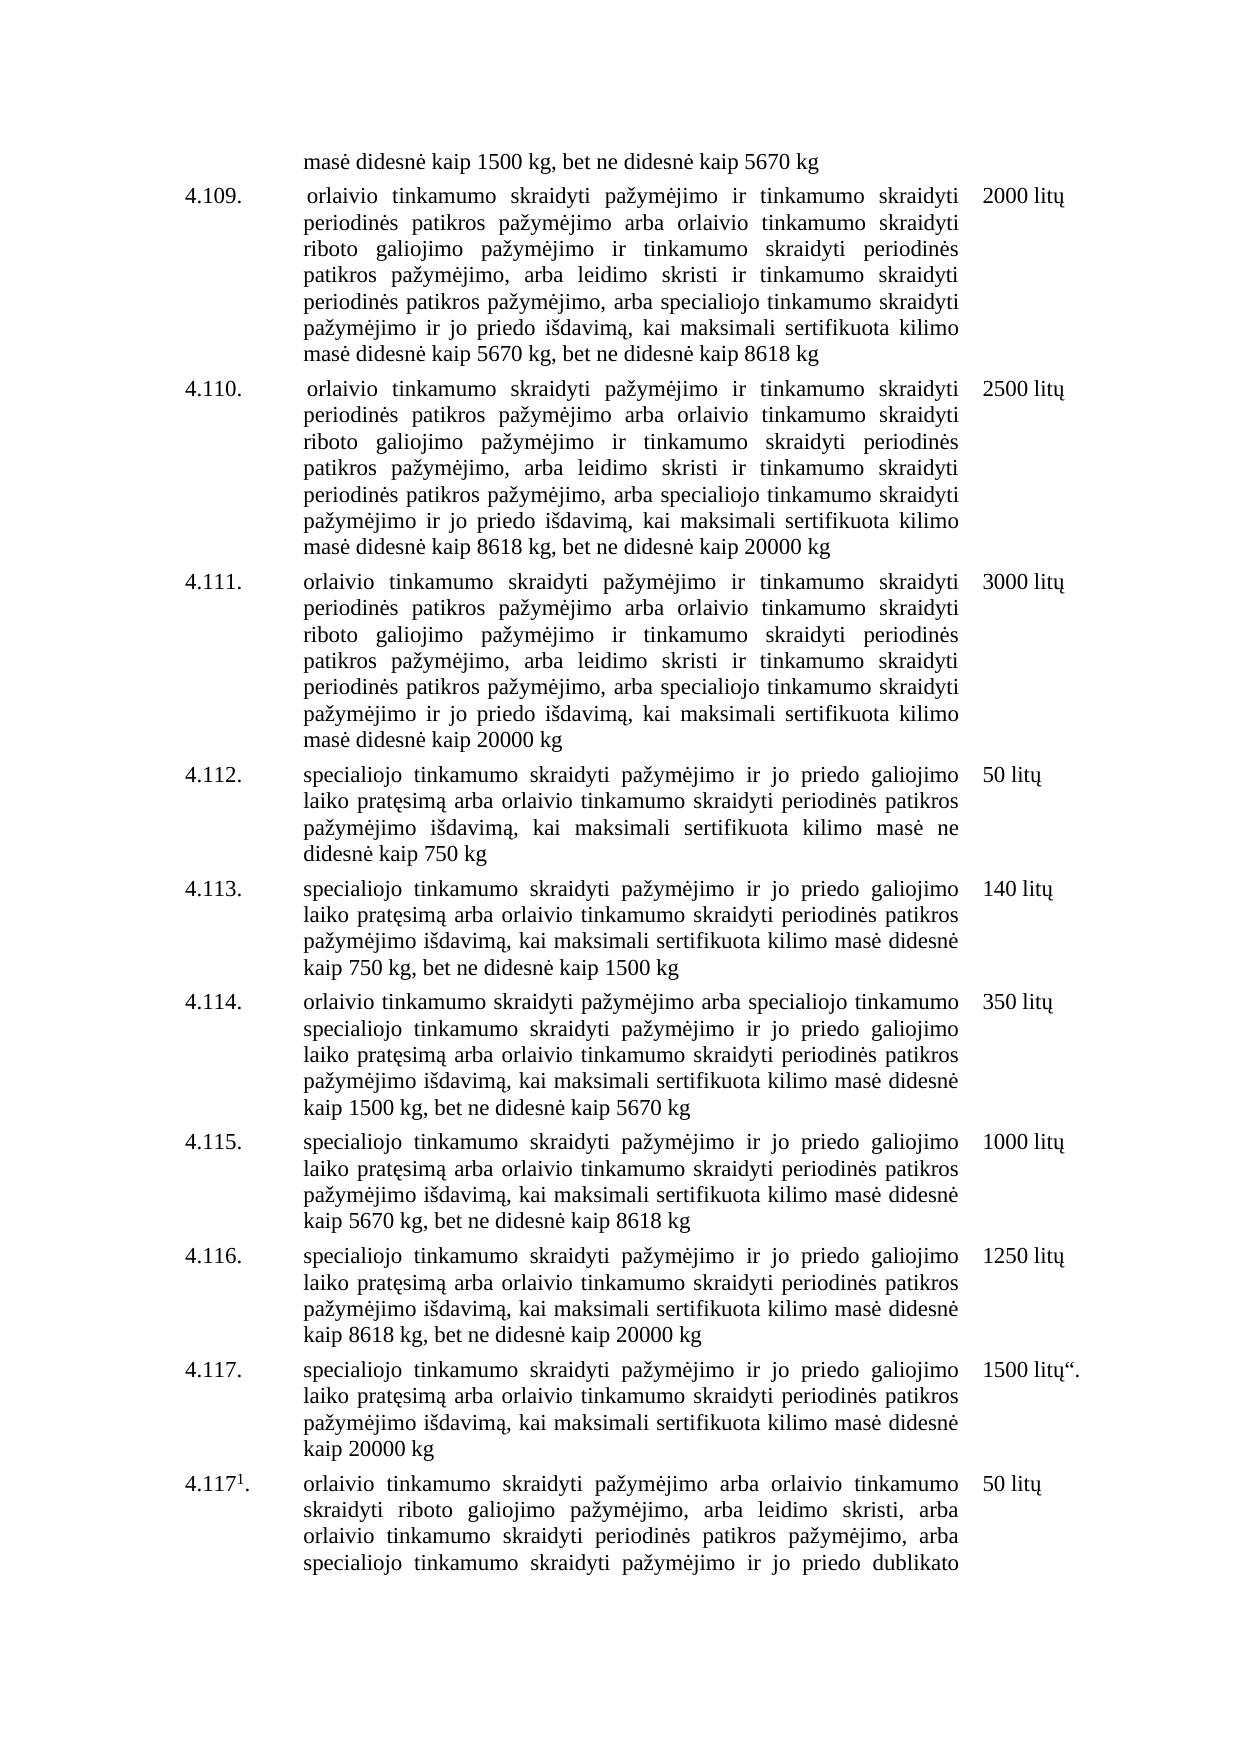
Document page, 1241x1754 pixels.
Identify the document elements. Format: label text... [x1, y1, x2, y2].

table_cell 4.1171. [174, 1470, 292, 1575]
table_cell specialiojo tinkamumo skraidyti pažymėjimo ir jo priedo galiojimo laiko pratęsimą arba orlaivio tinkamumo skraidyti periodinės patikros pažymėjimo išdavimą, kai maksimali sertifikuota kilimo masė ne didesnė kaip 750 kg [292, 761, 971, 874]
table_cell 3000 litų [971, 568, 1144, 761]
table_cell 4.113. [174, 875, 292, 988]
table_cell 1250 litų [971, 1242, 1144, 1356]
table_cell 4.115. [174, 1129, 292, 1242]
table_cell specialiojo tinkamumo skraidyti pažymėjimo ir jo priedo galiojimo laiko pratęsimą arba orlaivio tinkamumo skraidyti periodinės patikros pažymėjimo išdavimą, kai maksimali sertifikuota kilimo masė didesnė kaip 8618 kg, bet ne didesnė kaip 20000 kg [292, 1242, 971, 1356]
table_cell 1000 litų [971, 1129, 1144, 1242]
table_cell 4.109. [174, 183, 292, 375]
table_cell 50 litų [971, 1470, 1144, 1575]
table_cell orlaivio tinkamumo skraidyti pažymėjimo ir tinkamumo skraidyti periodinės patikros pažymėjimo arba orlaivio tinkamumo skraidyti riboto galiojimo pažymėjimo ir tinkamumo skraidyti periodinės patikros pažymėjimo, arba leidimo skristi ir tinkamumo skraidyti periodinės patikros pažymėjimo, arba specialiojo tinkamumo skraidyti pažymėjimo ir jo priedo išdavimą, kai maksimali sertifikuota kilimo masė didesnė kaip 8618 kg, bet ne didesnė kaip 20000 kg [292, 375, 971, 568]
table_cell 1500 litų“. [971, 1356, 1144, 1470]
table_cell 4.116. [174, 1242, 292, 1356]
table_cell specialiojo tinkamumo skraidyti pažymėjimo ir jo priedo galiojimo laiko pratęsimą arba orlaivio tinkamumo skraidyti periodinės patikros pažymėjimo išdavimą, kai maksimali sertifikuota kilimo masė didesnė kaip 5670 kg, bet ne didesnė kaip 8618 kg [292, 1129, 971, 1242]
table_cell 4.114. [174, 988, 292, 1128]
table_cell orlaivio tinkamumo skraidyti pažymėjimo ir tinkamumo skraidyti periodinės patikros pažymėjimo arba orlaivio tinkamumo skraidyti riboto galiojimo pažymėjimo ir tinkamumo skraidyti periodinės patikros pažymėjimo, arba leidimo skristi ir tinkamumo skraidyti periodinės patikros pažymėjimo, arba specialiojo tinkamumo skraidyti pažymėjimo ir jo priedo išdavimą, kai maksimali sertifikuota kilimo masė didesnė kaip 5670 kg, bet ne didesnė kaip 8618 kg [292, 183, 971, 375]
table_cell 140 litų [971, 875, 1144, 988]
table_cell [174, 148, 292, 182]
table_cell masė didesnė kaip 1500 kg, bet ne didesnė kaip 5670 kg [292, 148, 971, 182]
table_cell 2000 litų [971, 183, 1144, 375]
table_cell [971, 148, 1144, 182]
table_cell 4.112. [174, 761, 292, 874]
table_cell 2500 litų [971, 375, 1144, 568]
table_cell 50 litų [971, 761, 1144, 874]
table_cell specialiojo tinkamumo skraidyti pažymėjimo ir jo priedo galiojimo laiko pratęsimą arba orlaivio tinkamumo skraidyti periodinės patikros pažymėjimo išdavimą, kai maksimali sertifikuota kilimo masė didesnė kaip 750 kg, bet ne didesnė kaip 1500 kg [292, 875, 971, 988]
table_cell 350 litų [971, 988, 1144, 1128]
table_cell 4.117. [174, 1356, 292, 1470]
table_cell 4.111. [174, 568, 292, 761]
table_cell orlaivio tinkamumo skraidyti pažymėjimo ir tinkamumo skraidyti periodinės patikros pažymėjimo arba orlaivio tinkamumo skraidyti riboto galiojimo pažymėjimo ir tinkamumo skraidyti periodinės patikros pažymėjimo, arba leidimo skristi ir tinkamumo skraidyti periodinės patikros pažymėjimo, arba specialiojo tinkamumo skraidyti pažymėjimo ir jo priedo išdavimą, kai maksimali sertifikuota kilimo masė didesnė kaip 20000 kg [292, 568, 971, 761]
table_cell orlaivio tinkamumo skraidyti pažymėjimo arba orlaivio tinkamumo skraidyti riboto galiojimo pažymėjimo, arba leidimo skristi, arba orlaivio tinkamumo skraidyti periodinės patikros pažymėjimo, arba specialiojo tinkamumo skraidyti pažymėjimo ir jo priedo dublikato [292, 1470, 971, 1575]
table_cell 4.110. [174, 375, 292, 568]
table_cell orlaivio tinkamumo skraidyti pažymėjimo arba specialiojo tinkamumo specialiojo tinkamumo skraidyti pažymėjimo ir jo priedo galiojimo laiko pratęsimą arba orlaivio tinkamumo skraidyti periodinės patikros pažymėjimo išdavimą, kai maksimali sertifikuota kilimo masė didesnė kaip 1500 kg, bet ne didesnė kaip 5670 kg [292, 988, 971, 1128]
table_cell specialiojo tinkamumo skraidyti pažymėjimo ir jo priedo galiojimo laiko pratęsimą arba orlaivio tinkamumo skraidyti periodinės patikros pažymėjimo išdavimą, kai maksimali sertifikuota kilimo masė didesnė kaip 20000 kg [292, 1356, 971, 1470]
